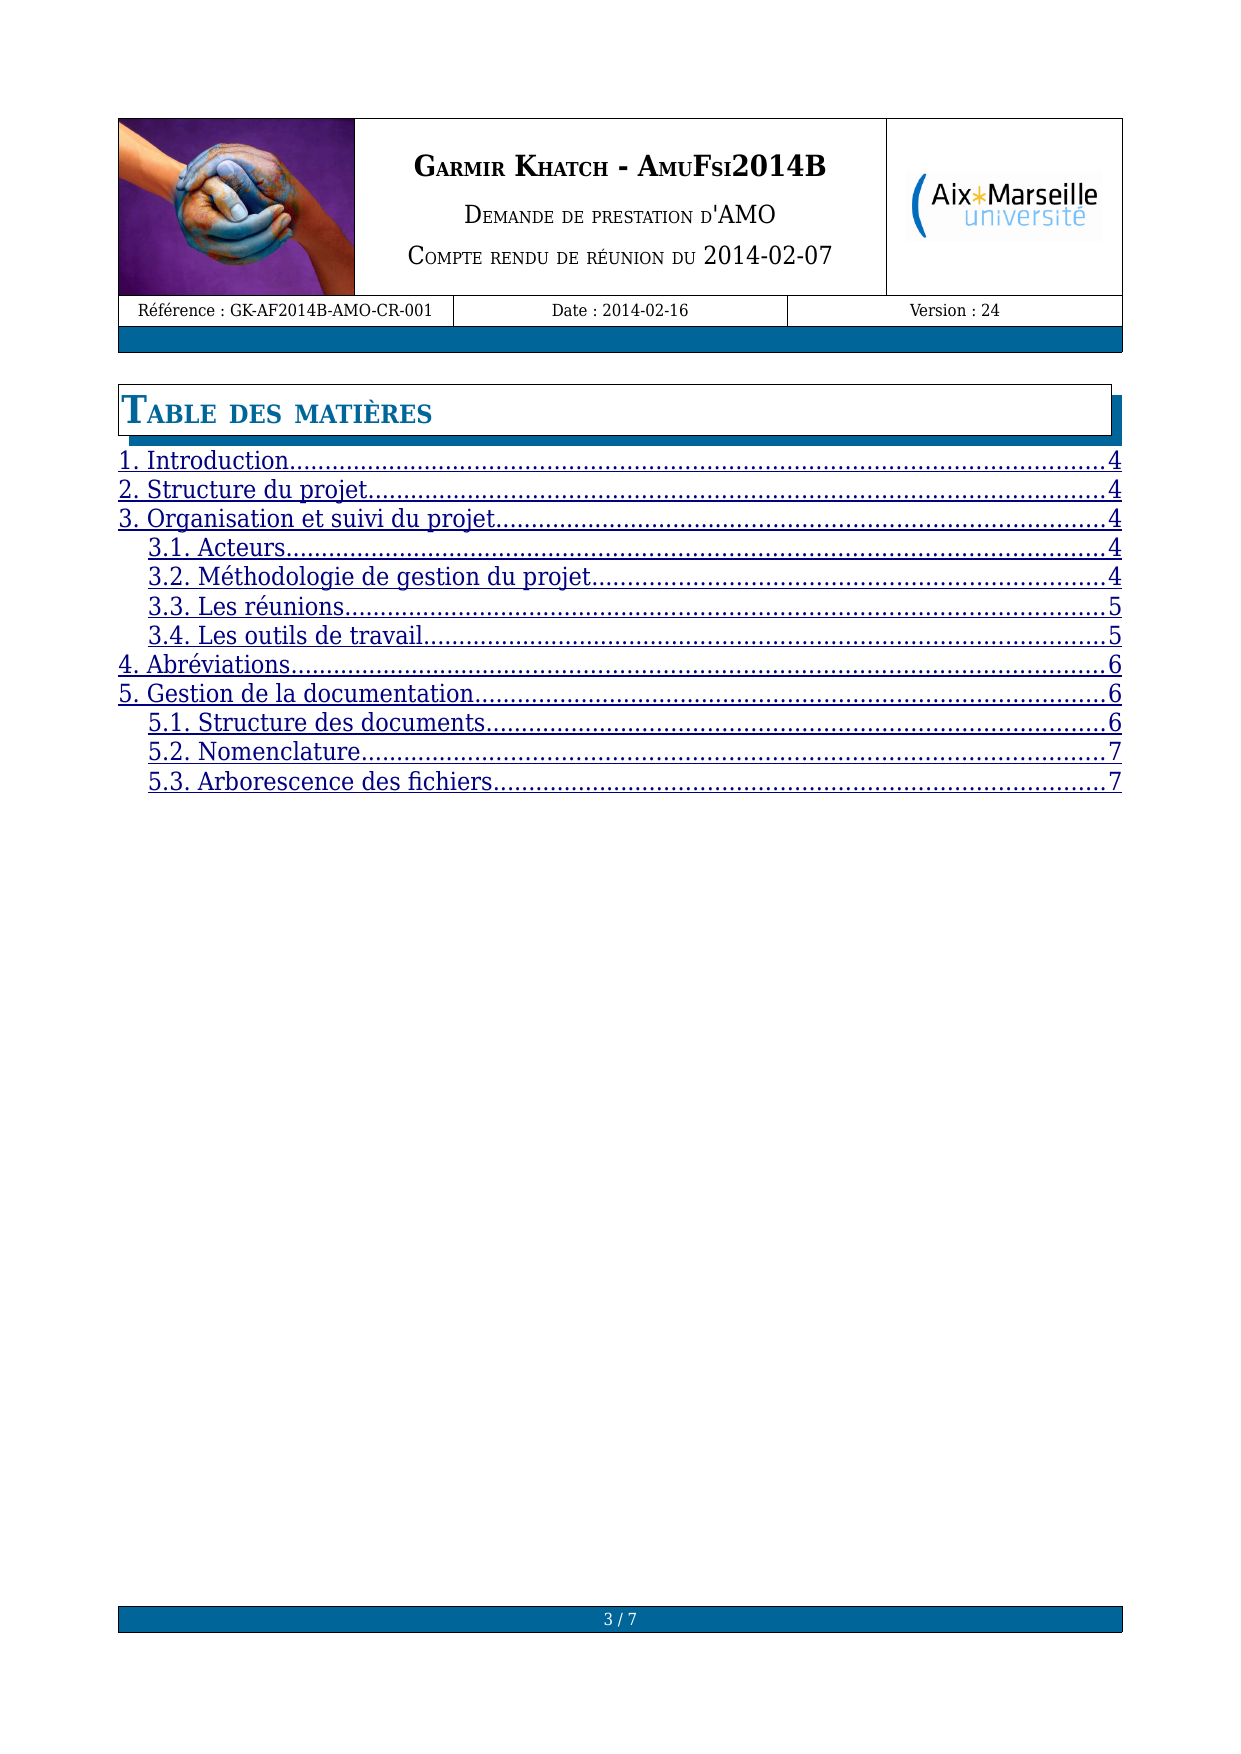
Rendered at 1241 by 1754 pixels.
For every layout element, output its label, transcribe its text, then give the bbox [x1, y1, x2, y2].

text 3.3. Les réunions 5 [148, 592, 1122, 617]
text 3.4. Les outils de travail 5 [148, 621, 1122, 646]
text 5.2. Nomenclature 7 [148, 738, 1122, 763]
text 5.3. Arborescence des fichiers 7 [148, 767, 1122, 792]
text 5. Gestion de la documentation 6 [118, 679, 1122, 704]
text 3.1. Acteurs 4 [148, 533, 1122, 558]
picture [887, 126, 1122, 288]
text 3. Organisation et suivi du projet 4 [118, 504, 1122, 529]
subtitle Table des matières [119, 385, 1111, 435]
text 4. Abréviations 6 [118, 650, 1122, 675]
text 1. Introduction 4 [118, 446, 1122, 471]
text 3.2. Méthodologie de gestion du projet 4 [148, 563, 1122, 588]
picture [119, 119, 354, 295]
text 5.1. Structure des documents 6 [148, 708, 1122, 733]
text 2. Structure du projet 4 [118, 475, 1122, 500]
